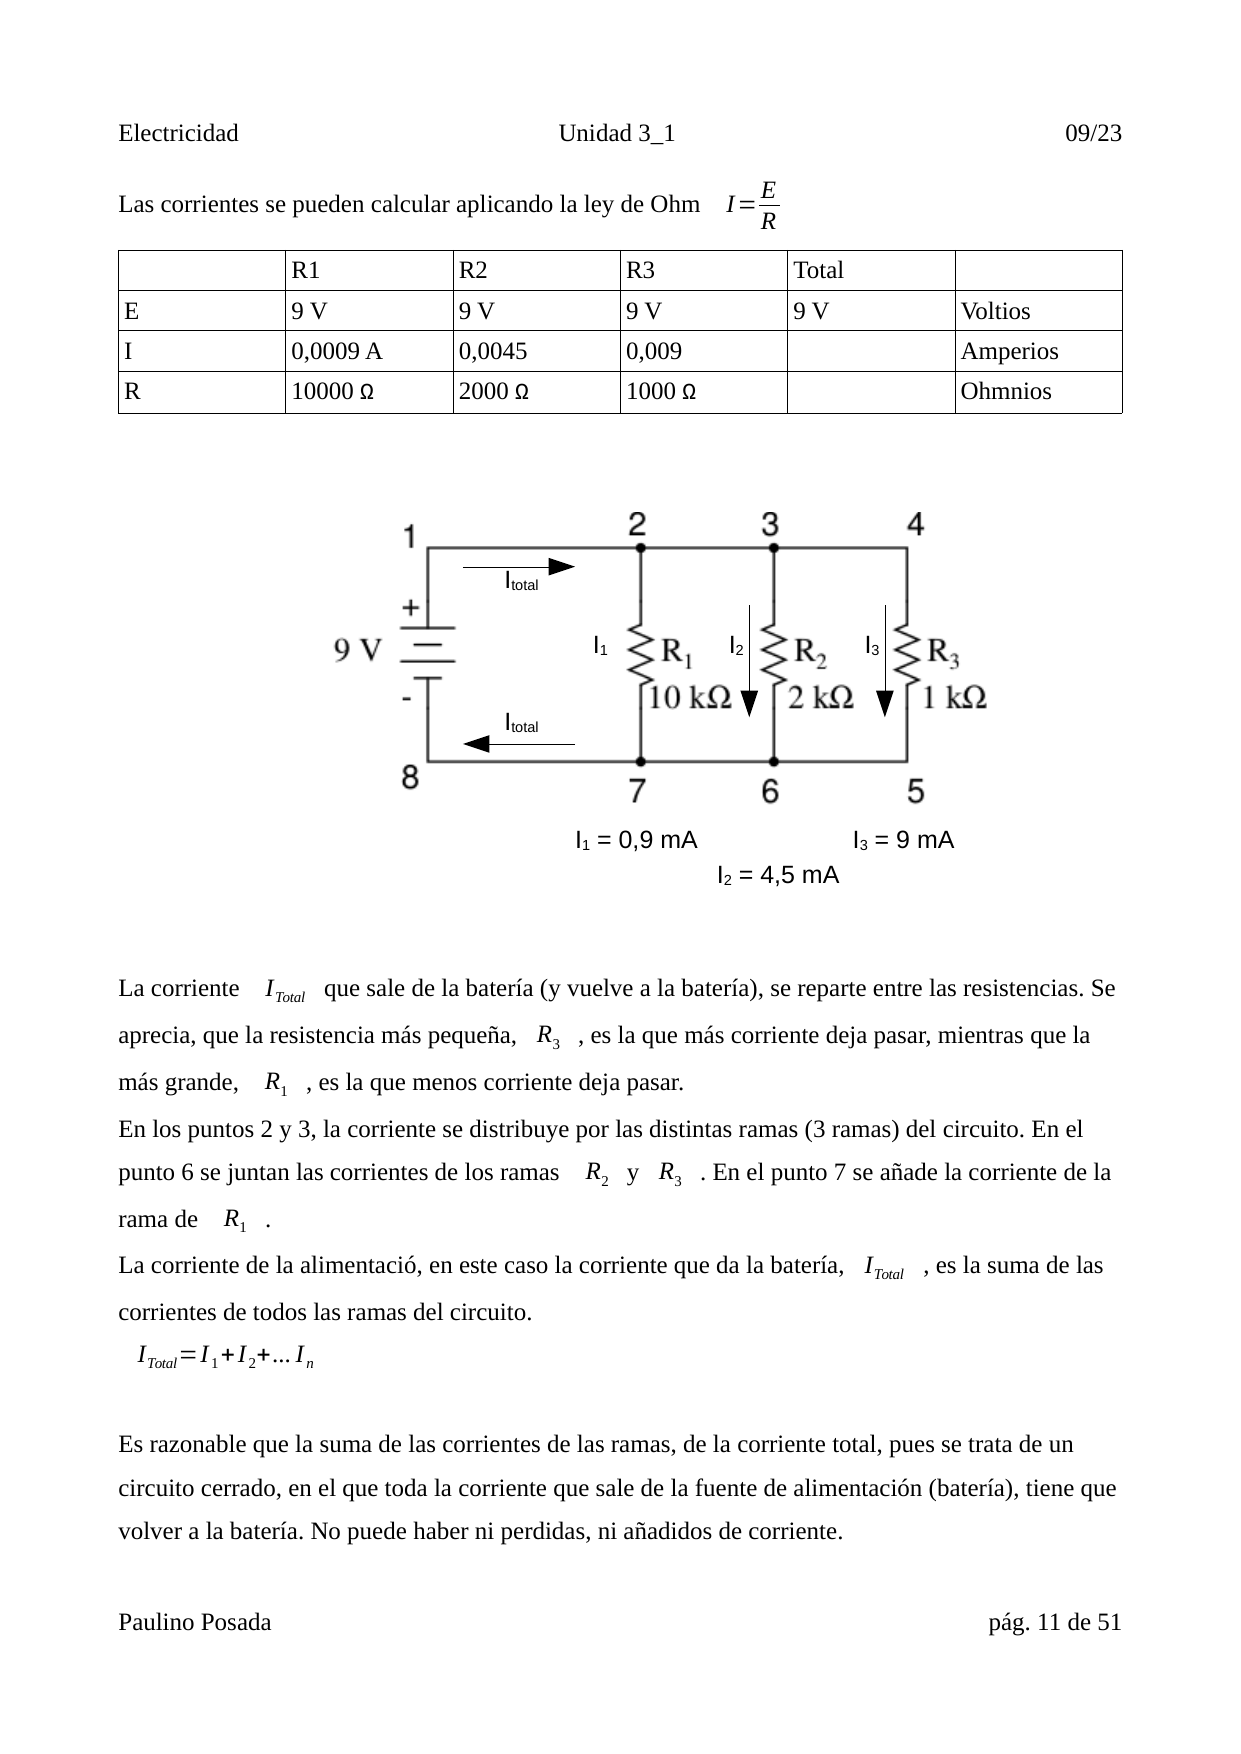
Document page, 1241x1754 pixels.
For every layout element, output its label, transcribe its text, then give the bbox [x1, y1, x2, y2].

text La corriente de la alimentació, en este caso la corriente que da la batería,, es la suma de las corrientes de todos las ramas del circuito. [118, 1251, 1122, 1326]
table_cell 0,0045 [454, 331, 620, 371]
table_cell 9 V [788, 291, 955, 330]
table_cell R [119, 372, 285, 412]
text En los puntos 2 y 3, la corriente se distribuye por las distintas ramas (3 ramas) del circuito. En el punto 6 se juntan las corrientes de los ramas y. En el punto 7 se añade la corriente de la rama de . [118, 1114, 1122, 1236]
table_cell 0,0009 A [286, 331, 453, 371]
table_cell Ohmnios [956, 372, 1122, 412]
text Las corrientes se pueden calcular aplicando la ley de Ohm [118, 176, 1122, 235]
text Es razonable que la suma de las corrientes de las ramas, de la corriente total, pues se trata de un circuito cerrado, en el que toda la corriente que sale de la fuente de alimentación (batería), tiene que volver a la batería. No puede haber ni perdidas, ni añadidos de corriente. [118, 1429, 1122, 1544]
table_cell E [119, 291, 285, 330]
table_cell 1000 Ω [621, 372, 787, 412]
table_header [119, 251, 285, 290]
text La corriente que sale de la batería (y vuelve a la batería), se reparte entre las resistencias. Se aprecia, que la resistencia más pequeña,, es la que más corriente deja pasar, mientras que la más grande, , es la que menos corriente deja pasar. [118, 973, 1122, 1099]
table_cell 0,009 [621, 331, 787, 371]
table_header R1 [286, 251, 453, 290]
table_cell I [119, 331, 285, 371]
table_header Total [788, 251, 955, 290]
table_cell 9 V [286, 291, 453, 330]
table_header R2 [454, 251, 620, 290]
table_cell 9 V [621, 291, 787, 330]
table_cell 2000 Ω [454, 372, 620, 412]
picture [295, 512, 1001, 809]
table_cell [788, 372, 955, 412]
table_cell 9 V [454, 291, 620, 330]
table_header [956, 251, 1122, 290]
table_cell 10000 Ω [286, 372, 453, 412]
table_header R3 [621, 251, 787, 290]
table_cell Voltios [956, 291, 1122, 330]
table_cell [788, 331, 955, 371]
table_cell Amperios [956, 331, 1122, 371]
